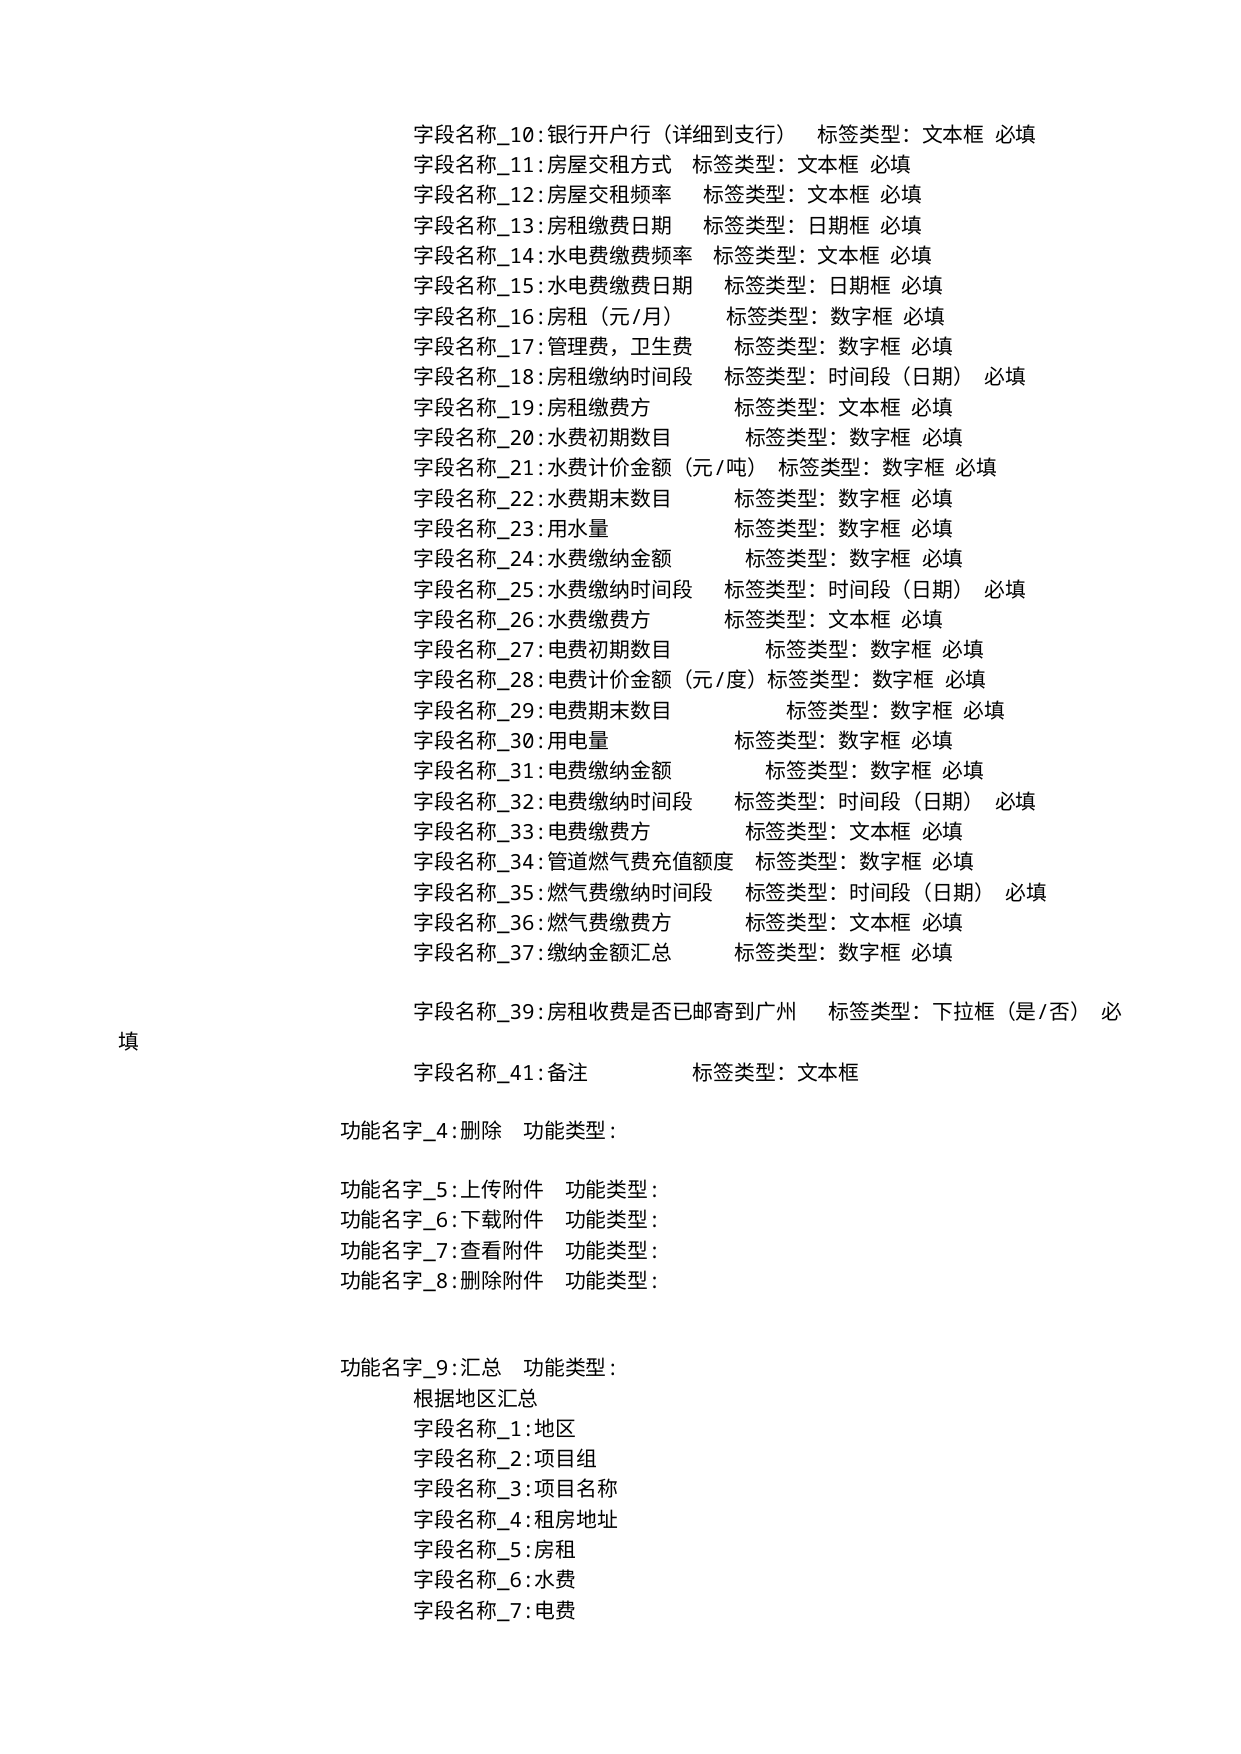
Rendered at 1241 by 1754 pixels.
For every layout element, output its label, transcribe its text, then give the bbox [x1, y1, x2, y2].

text 字段名称_31:电费缴纳金额 标签类型：数字框 必填 [118, 755, 1122, 785]
text 字段名称_7:电费 [118, 1594, 1122, 1624]
text 字段名称_26:水费缴费方 标签类型：文本框 必填 [118, 603, 1122, 633]
text 字段名称_2:项目组 [118, 1442, 1122, 1473]
text 字段名称_10:银行开户行（详细到支行） 标签类型：文本框 必填 [118, 118, 1122, 148]
text 字段名称_1:地区 [118, 1412, 1122, 1442]
text 字段名称_20:水费初期数目 标签类型：数字框 必填 [118, 421, 1122, 452]
text 字段名称_16:房租（元/月） 标签类型：数字框 必填 [118, 300, 1122, 330]
text 功能名字_8:删除附件 功能类型: [118, 1264, 1122, 1294]
text 字段名称_29:电费期末数目 标签类型：数字框 必填 [118, 694, 1122, 724]
text 字段名称_32:电费缴纳时间段 标签类型：时间段（日期） 必填 [118, 785, 1122, 815]
text 字段名称_13:房租缴费日期 标签类型：日期框 必填 [118, 209, 1122, 239]
text 字段名称_18:房租缴纳时间段 标签类型：时间段（日期） 必填 [118, 361, 1122, 391]
text 功能名字_6:下载附件 功能类型: [118, 1204, 1122, 1234]
text 字段名称_41:备注 标签类型：文本框 [118, 1056, 1122, 1086]
text 字段名称_22:水费期末数目 标签类型：数字框 必填 [118, 482, 1122, 512]
text 字段名称_34:管道燃气费充值额度 标签类型：数字框 必填 [118, 846, 1122, 876]
text 字段名称_3:项目名称 [118, 1473, 1122, 1503]
text 功能名字_9:汇总 功能类型: [118, 1351, 1122, 1382]
text 字段名称_11:房屋交租方式 标签类型：文本框 必填 [118, 148, 1122, 179]
text 字段名称_24:水费缴纳金额 标签类型：数字框 必填 [118, 542, 1122, 573]
text 字段名称_21:水费计价金额（元/吨） 标签类型：数字框 必填 [118, 452, 1122, 482]
text 字段名称_37:缴纳金额汇总 标签类型：数字框 必填 [118, 937, 1122, 967]
text 字段名称_35:燃气费缴纳时间段 标签类型：时间段（日期） 必填 [118, 876, 1122, 906]
text 字段名称_6:水费 [118, 1564, 1122, 1594]
text 功能名字_4:删除 功能类型: [118, 1114, 1122, 1145]
text 字段名称_36:燃气费缴费方 标签类型：文本框 必填 [118, 906, 1122, 937]
text 字段名称_17:管理费，卫生费 标签类型：数字框 必填 [118, 330, 1122, 361]
text 功能名字_5:上传附件 功能类型: [118, 1173, 1122, 1204]
text 字段名称_5:房租 [118, 1533, 1122, 1564]
text 根据地区汇总 [118, 1382, 1122, 1412]
text 字段名称_28:电费计价金额（元/度）标签类型：数字框 必填 [118, 664, 1122, 694]
text 字段名称_14:水电费缴费频率 标签类型：文本框 必填 [118, 239, 1122, 270]
text 字段名称_23:用水量 标签类型：数字框 必填 [118, 512, 1122, 542]
text 字段名称_33:电费缴费方 标签类型：文本框 必填 [118, 815, 1122, 846]
text 功能名字_7:查看附件 功能类型: [118, 1234, 1122, 1264]
text 字段名称_27:电费初期数目 标签类型：数字框 必填 [118, 633, 1122, 664]
text 字段名称_39:房租收费是否已邮寄到广州 标签类型：下拉框（是/否） 必填 [118, 995, 1122, 1056]
text 字段名称_4:租房地址 [118, 1503, 1122, 1533]
text 字段名称_15:水电费缴费日期 标签类型：日期框 必填 [118, 270, 1122, 300]
text 字段名称_19:房租缴费方 标签类型：文本框 必填 [118, 391, 1122, 421]
text 字段名称_30:用电量 标签类型：数字框 必填 [118, 724, 1122, 755]
text 字段名称_25:水费缴纳时间段 标签类型：时间段（日期） 必填 [118, 573, 1122, 603]
text 字段名称_12:房屋交租频率 标签类型：文本框 必填 [118, 179, 1122, 209]
